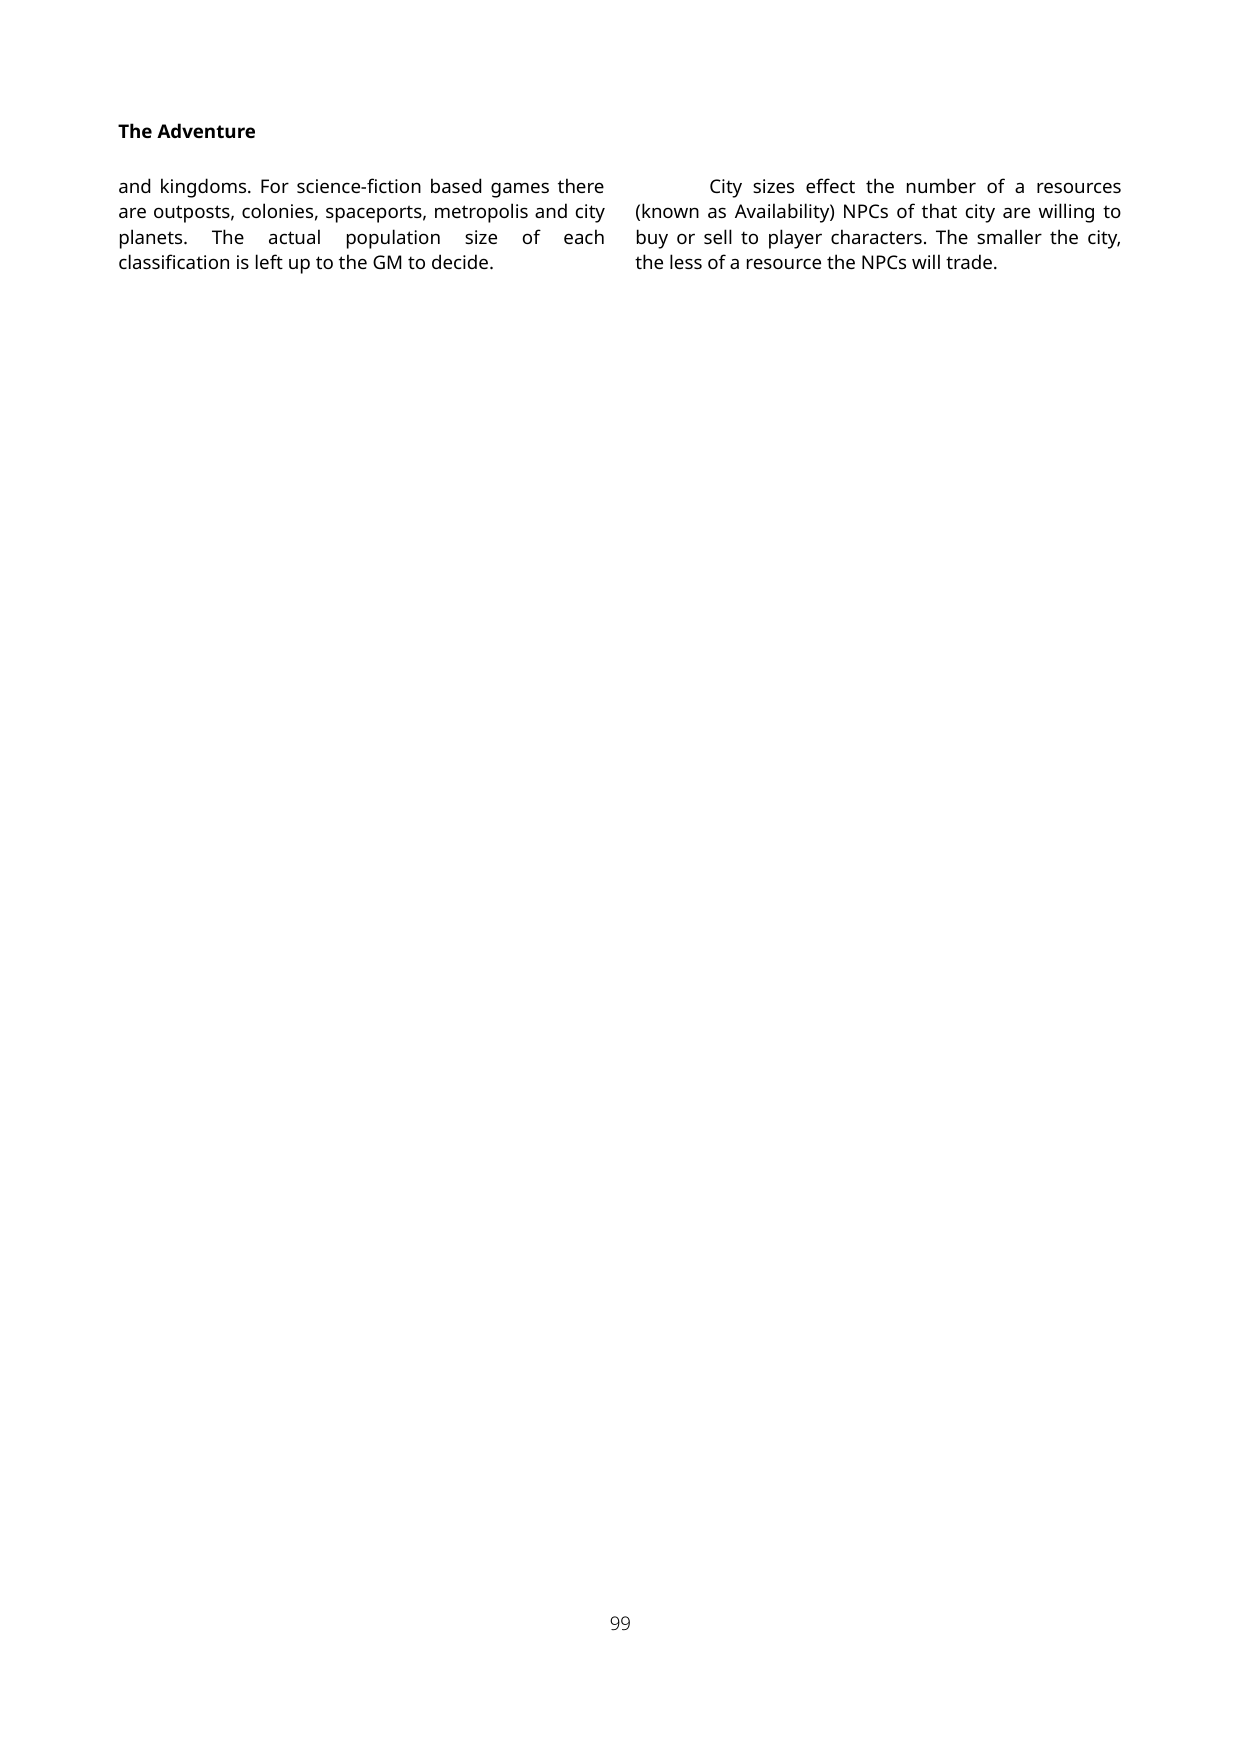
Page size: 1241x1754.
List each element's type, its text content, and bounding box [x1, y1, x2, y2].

text and kingdoms. For science-fiction based games there are outposts, colonies, spaceports, metropolis and city planets. The actual population size of each classification is left up to the GM to decide. [118, 173, 605, 275]
text City sizes effect the number of a resources (known as Availability) NPCs of that city are willing to buy or sell to player characters. The smaller the city, the less of a resource the NPCs will trade. [635, 173, 1122, 275]
